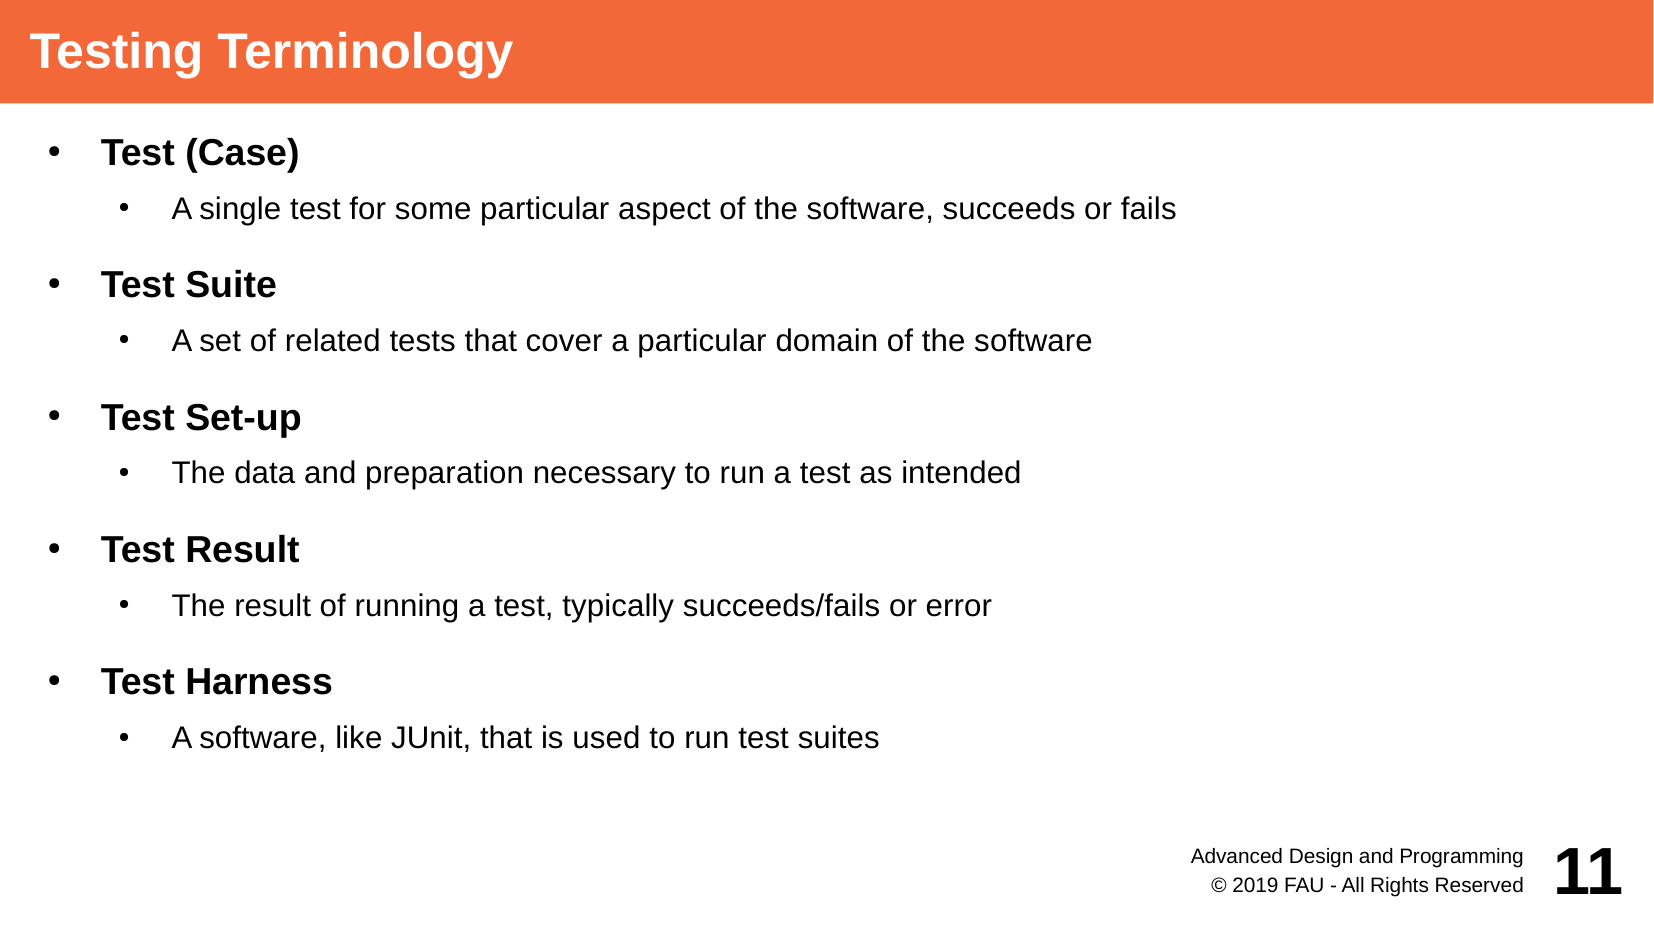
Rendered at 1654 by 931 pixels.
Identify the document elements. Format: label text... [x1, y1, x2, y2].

list Test (Case) A single test for some particular aspect of the software, succeeds or fails Test Suite A set of related tests that cover a particular domain of the software Test Set-up The data and preparation necessary to run a test as intended Test Result The result of running a test, typically succeeds/fails or error Test Harness A software, like JUnit, that is used to run test suites [30, 131, 1625, 808]
title Testing Terminology [0, 0, 1654, 104]
